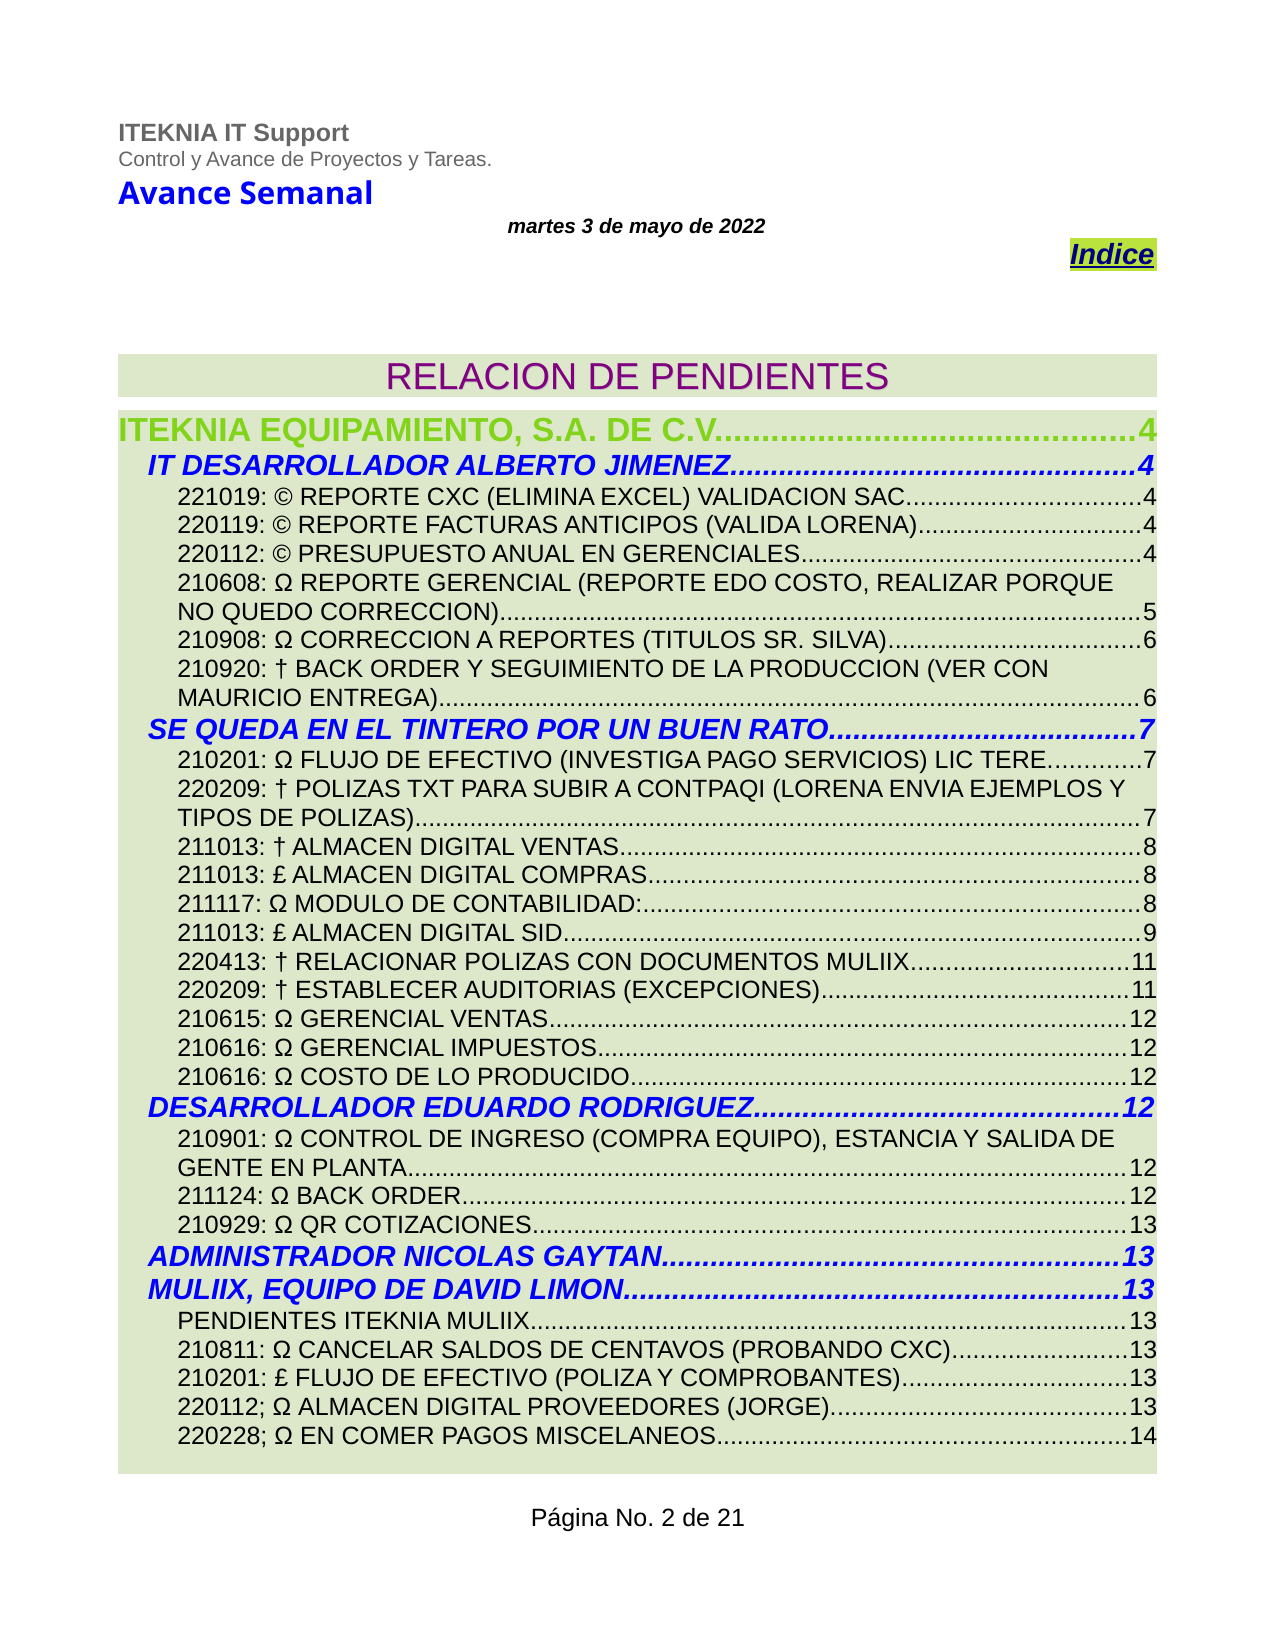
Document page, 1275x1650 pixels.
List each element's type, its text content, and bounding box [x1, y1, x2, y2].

text 220413: † RELACIONAR POLIZAS CON DOCUMENTOS MULIIX 11 [177, 947, 1157, 975]
subtitle RELACION DE PENDIENTES [118, 354, 1157, 397]
text 220119: © REPORTE FACTURAS ANTICIPOS (valida lorena) 4 [177, 511, 1157, 539]
text MULIIX, EQUIPO DE DAVID LIMON 13 [148, 1272, 1157, 1306]
text 210908: Ω CORRECCION A REPORTES (TITULOS SR. SILVA) 6 [177, 626, 1157, 654]
text 220112: © PRESUPUESTO ANUAL EN GERENCIALES 4 [177, 539, 1157, 568]
text 220112; Ω ALMACEN DIGITAL PROVEEDORES (JORGE). 13 [177, 1392, 1157, 1421]
text 220209: † ESTABLECER AUDITORIAS (EXCEPCIONES) 11 [177, 975, 1157, 1004]
text 210811: Ω CANCELAR SALDOS DE CENTAVOS (PROBANDO CXC) 13 [177, 1335, 1157, 1363]
text 220209: † POLIZAS TXT PARA SUBIR A CONTPAQI (LORENA ENVIA EJEMPLOS Y TIPOS DE POLIZAS) 7 [177, 774, 1157, 832]
text SE QUEDA EN EL TINTERO POR UN BUEN RATO 7 [148, 712, 1157, 745]
text 211124: Ω BACK ORDER 12 [177, 1181, 1157, 1210]
text ITEKNIA EQUIPAMIENTO, S.A. DE C.V. 4 [118, 410, 1157, 448]
text 210608: Ω REPORTE GERENCIAL (REPORTE EDO COSTO, REALIZAR PORQUE NO QUEDO CORRECCION) 5 [177, 568, 1157, 626]
text IT DESARROLLADOR ALBERTO JIMENEZ 4 [148, 448, 1157, 482]
text 210920: † BACK ORDER Y SEGUIMIENTO DE LA PRODUCCION (VER CON MAURICIO ENTREGA) 6 [177, 654, 1157, 712]
text 211117: Ω MODULO DE CONTABILIDAD: 8 [177, 889, 1157, 918]
text Pendientes Iteknia Muliix 13 [177, 1306, 1157, 1335]
text 210201: Ω FLUJO DE EFECTIVO (Investiga pago servicios) lic tere. 7 [177, 745, 1157, 774]
text 210616: Ω GERENCIAL IMPUESTOS 12 [177, 1033, 1157, 1062]
text 211013: † ALMACEN DIGITAL VENTAS 8 [177, 832, 1157, 860]
text 210615: Ω GERENCIAL VENTAS 12 [177, 1004, 1157, 1033]
text DESARROLLADOR EDUARDO RODRIGUEZ 12 [148, 1090, 1157, 1124]
text 210929: Ω QR COTIZACIONES 13 [177, 1210, 1157, 1239]
text 211013: £ ALMACEN DIGITAL SID 9 [177, 918, 1157, 947]
text 210901: Ω CONTROL DE INGRESO (compra equipo), ESTANCIA Y SALIDA DE GENTE EN PLANTA 12 [177, 1124, 1157, 1181]
text 220228; Ω EN COMER PAGOS MISCELANEOS 14 [177, 1421, 1157, 1450]
text 211013: £ ALMACEN DIGITAL COMPRAS 8 [177, 860, 1157, 889]
text ADMINISTRADOR NICOLAS GAYTAN 13 [148, 1239, 1157, 1272]
text 210616: Ω COSTO DE LO PRODUCIDO 12 [177, 1062, 1157, 1090]
text 221019: © REPORTE CXC (ELIMINA EXCEL) VALIDACION SAC. 4 [177, 482, 1157, 511]
text 210201: £ FLUJO DE EFECTIVO (POLIZA Y COMPROBANTES) 13 [177, 1363, 1157, 1392]
